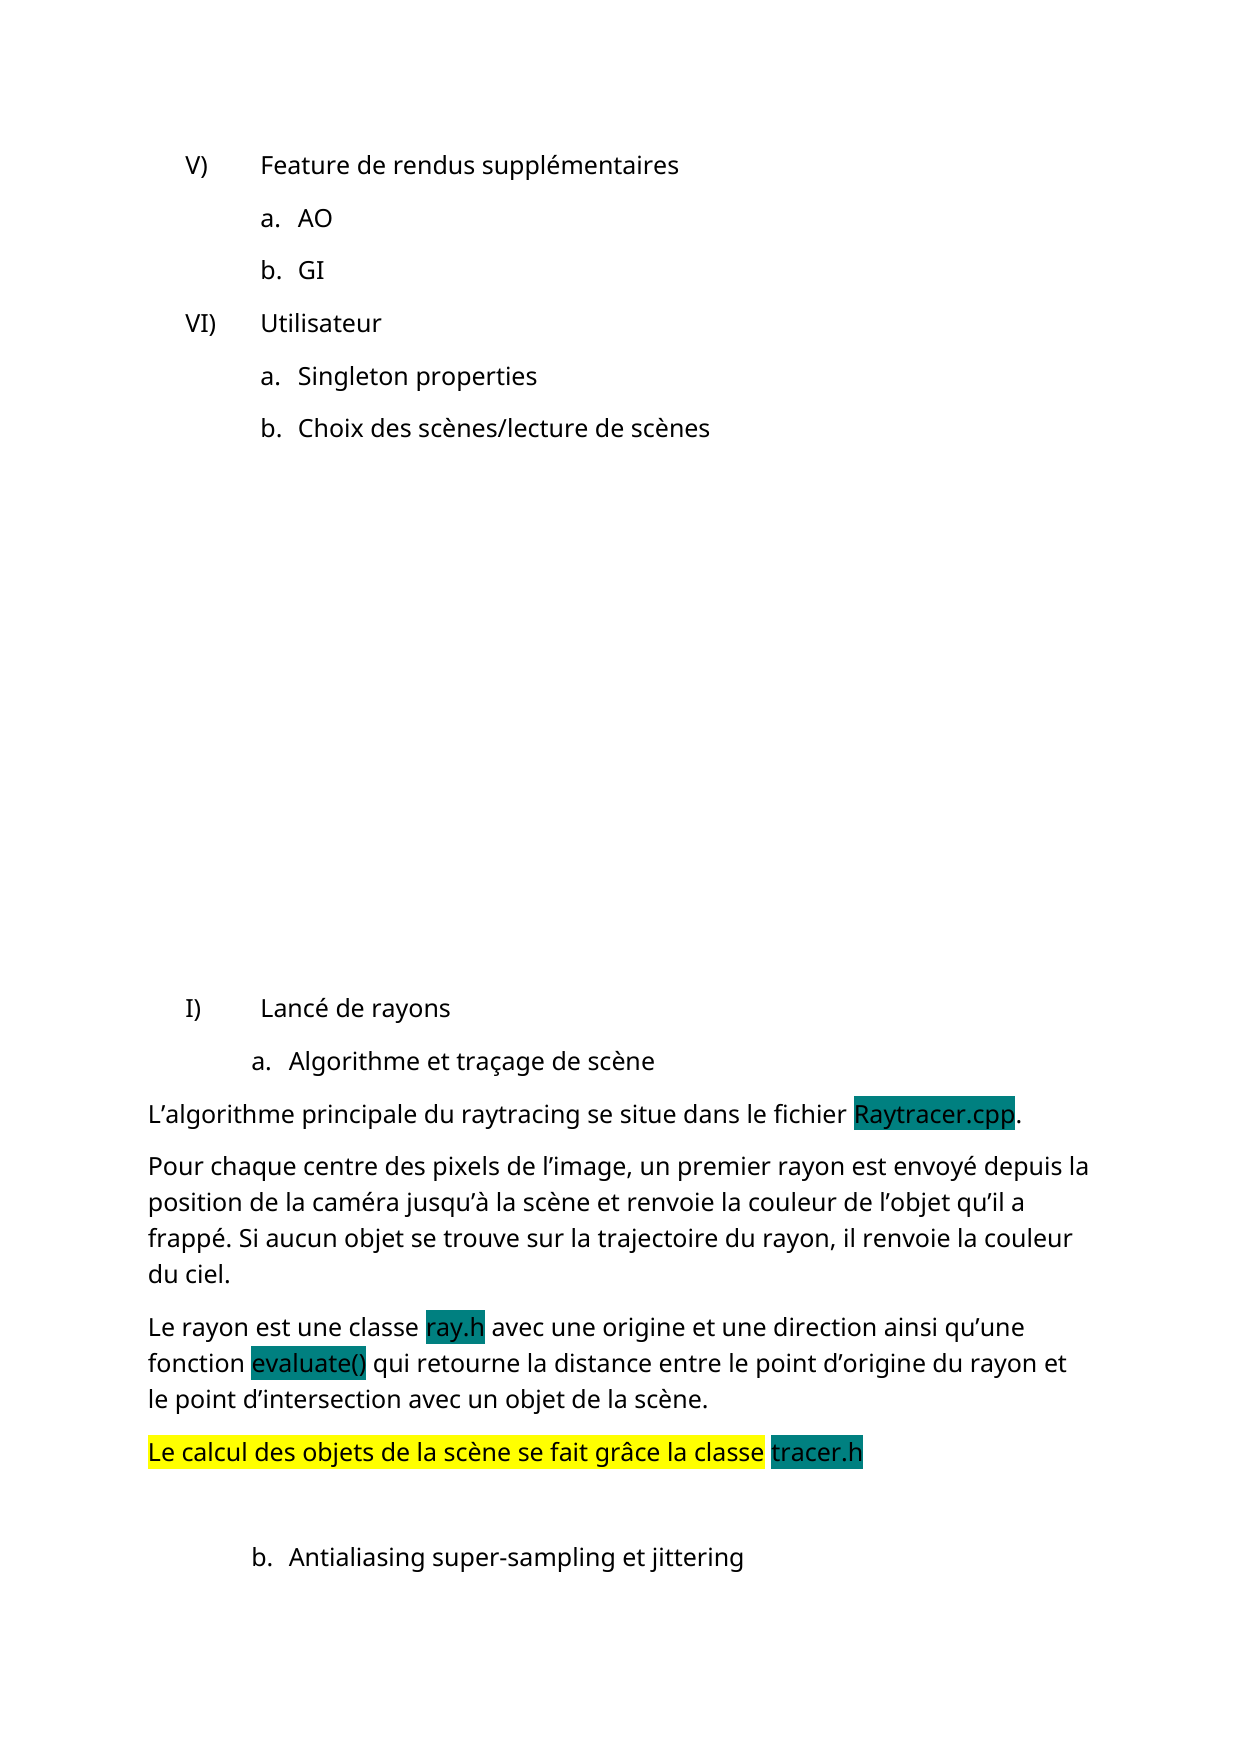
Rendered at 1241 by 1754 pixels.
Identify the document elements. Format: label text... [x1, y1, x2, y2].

list Singleton properties [260, 358, 1093, 392]
list GI [260, 253, 1093, 287]
list Lancé de rayons [185, 991, 1093, 1025]
list AO [260, 200, 1093, 234]
text Pour chaque centre des pixels de l’image, un premier rayon est envoyé depuis la position de la caméra jusqu’à la scène et renvoie la couleur de l’objet qu’il a frappé. Si aucun objet se trouve sur la trajectoire du rayon, il renvoie la couleur du ciel. [148, 1149, 1093, 1291]
list Feature de rendus supplémentaires [185, 148, 1093, 182]
list Choix des scènes/lecture de scènes [260, 411, 1093, 445]
text L’algorithme principale du raytracing se situe dans le fichier Raytracer.cpp. [148, 1096, 1093, 1130]
text Le calcul des objets de la scène se fait grâce la classe tracer.h [148, 1435, 1093, 1469]
list Antialiasing super-sampling et jittering [251, 1540, 1093, 1574]
list Algorithme et traçage de scène [251, 1044, 1093, 1078]
list Utilisateur [185, 306, 1093, 340]
text Le rayon est une classe ray.h avec une origine et une direction ainsi qu’une fonction evaluate() qui retourne la distance entre le point d’origine du rayon et le point d’intersection avec un objet de la scène. [148, 1310, 1093, 1416]
